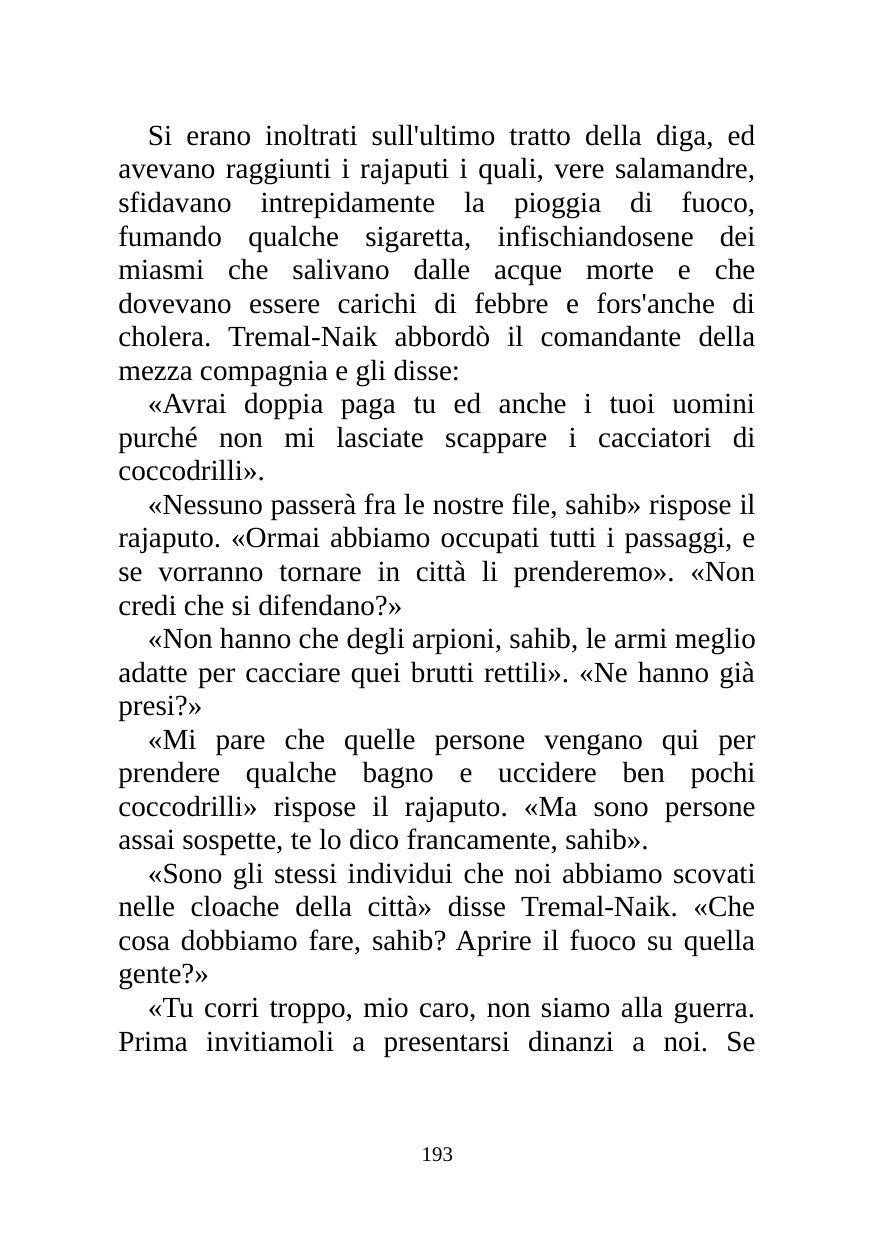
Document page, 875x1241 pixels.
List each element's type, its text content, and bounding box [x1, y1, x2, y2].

text «Tu corri troppo, mio caro, non siamo alla guerra. Prima invitiamoli a presentarsi dinanzi a noi. Se [118, 990, 756, 1057]
text «Non hanno che degli arpioni, sahib, le armi meglio adatte per cacciare quei brutti rettili». «Ne hanno già presi?» [118, 621, 756, 722]
text Si erano inoltrati sull'ultimo tratto della diga, ed avevano raggiunti i rajaputi i quali, vere salamandre, sfidavano intrepidamente la pioggia di fuoco, fumando qualche sigaretta, infischiandosene dei miasmi che salivano dalle acque morte e che dovevano essere carichi di febbre e fors'anche di cholera. Tremal-Naik abbordò il comandante della mezza compagnia e gli disse: [118, 118, 756, 386]
text «Mi pare che quelle persone vengano qui per prendere qualche bagno e uccidere ben pochi coccodrilli» rispose il rajaputo. «Ma sono persone assai sospette, te lo dico francamente, sahib». [118, 722, 756, 856]
text «Avrai doppia paga tu ed anche i tuoi uomini purché non mi lasciate scappare i cacciatori di coccodrilli». [118, 386, 756, 487]
text «Nessuno passerà fra le nostre file, sahib» rispose il rajaputo. «Ormai abbiamo occupati tutti i passaggi, e se vorranno tornare in città li prenderemo». «Non credi che si difendano?» [118, 487, 756, 621]
text «Sono gli stessi individui che noi abbiamo scovati nelle cloache della città» disse Tremal-Naik. «Che cosa dobbiamo fare, sahib? Aprire il fuoco su quella gente?» [118, 856, 756, 990]
